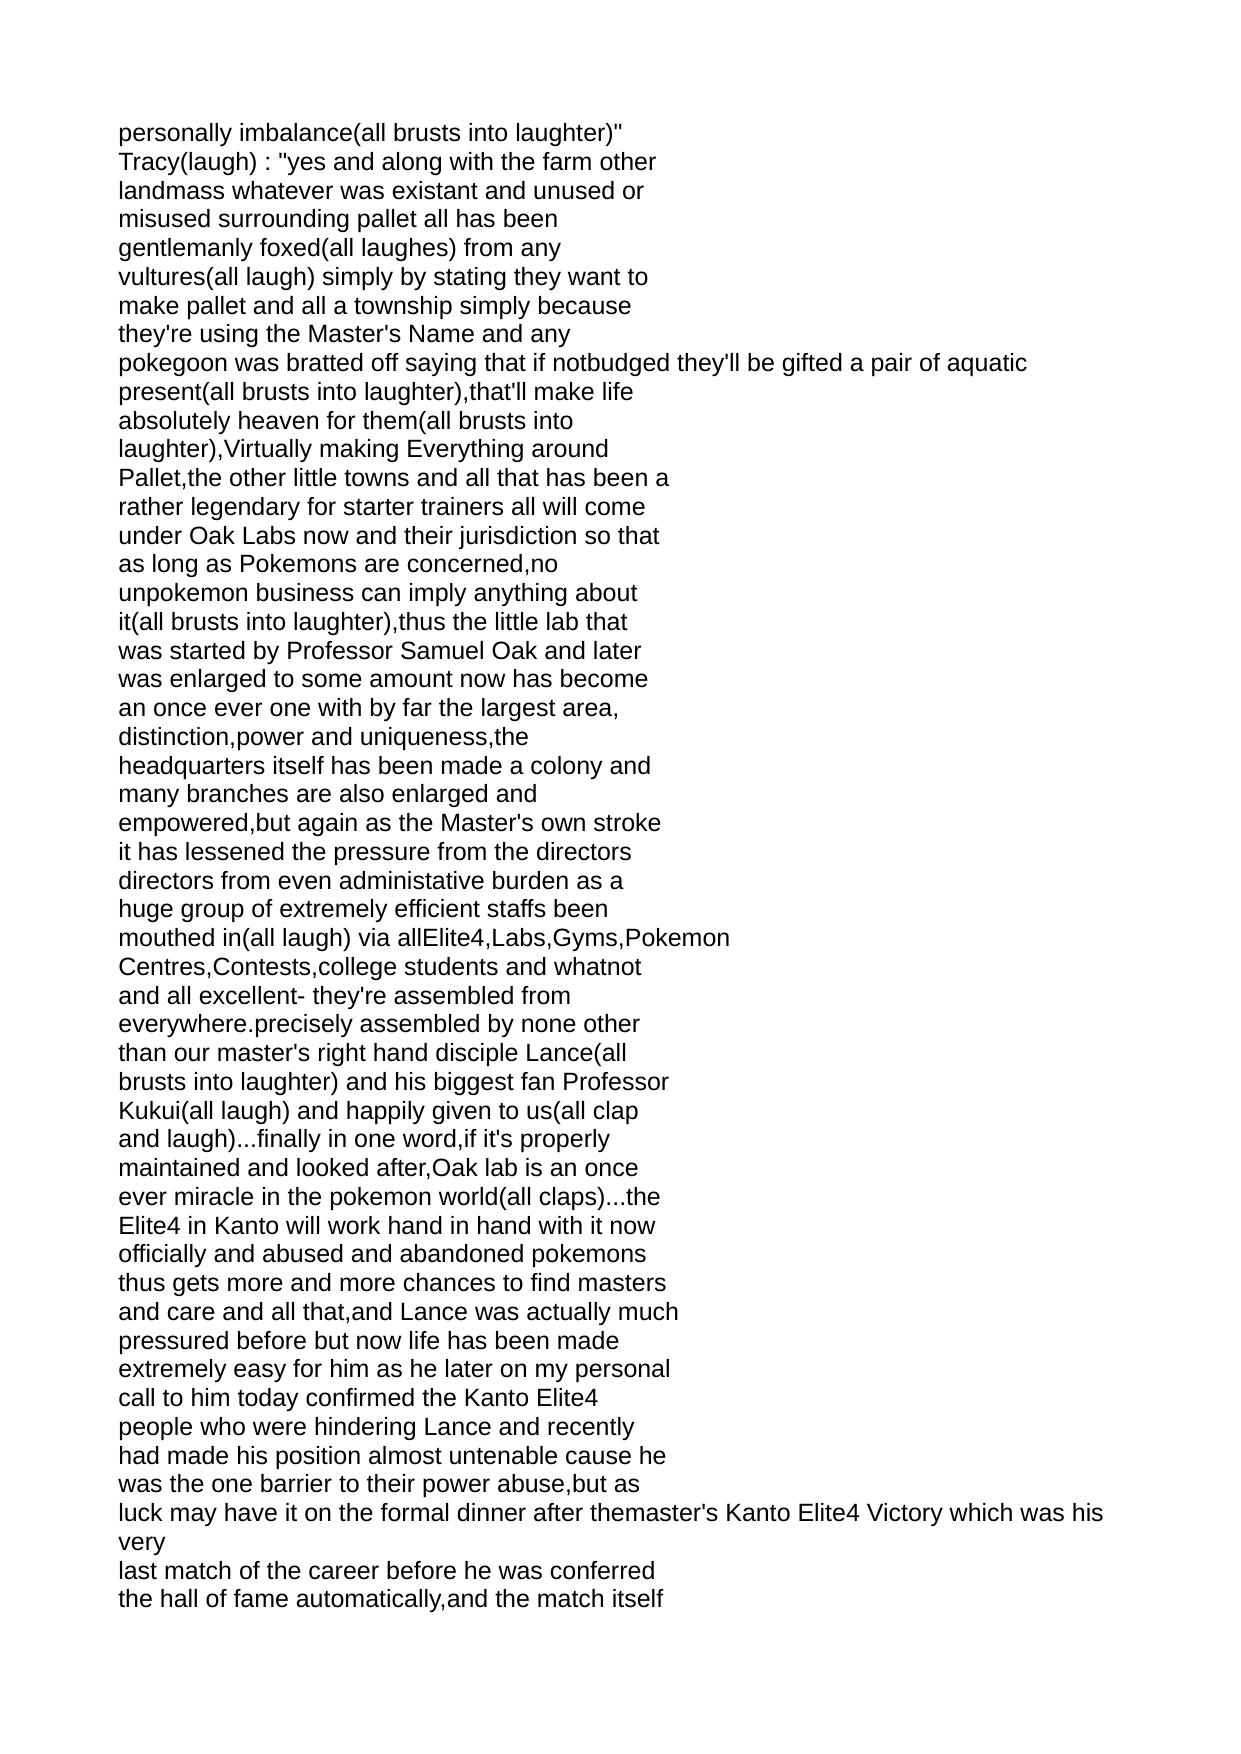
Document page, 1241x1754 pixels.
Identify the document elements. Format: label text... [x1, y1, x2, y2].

text misused surrounding pallet all has been [118, 204, 1122, 233]
text luck may have it on the formal dinner after themaster's Kanto Elite4 Victory which was his very [118, 1498, 1122, 1556]
text an once ever one with by far the largest area, [118, 693, 1122, 722]
text maintained and looked after,Oak lab is an once [118, 1153, 1122, 1182]
text Elite4 in Kanto will work hand in hand with it now [118, 1211, 1122, 1239]
text present(all brusts into laughter),that'll make life [118, 377, 1122, 406]
text pressured before but now life has been made [118, 1326, 1122, 1354]
text and laugh)...finally in one word,if it's properly [118, 1124, 1122, 1153]
text Tracy(laugh) : "yes and along with the farm other [118, 147, 1122, 176]
text was started by Professor Samuel Oak and later [118, 636, 1122, 664]
text absolutely heaven for them(all brusts into [118, 406, 1122, 434]
text gentlemanly foxed(all laughes) from any [118, 233, 1122, 262]
text Kukui(all laugh) and happily given to us(all clap [118, 1096, 1122, 1124]
text many branches are also enlarged and [118, 779, 1122, 808]
text empowered,but again as the Master's own stroke [118, 808, 1122, 837]
text and all excellent- they're assembled from [118, 981, 1122, 1009]
text than our master's right hand disciple Lance(all [118, 1038, 1122, 1067]
text as long as Pokemons are concerned,no [118, 549, 1122, 578]
text was the one barrier to their power abuse,but as [118, 1469, 1122, 1498]
text ever miracle in the pokemon world(all claps)...the [118, 1182, 1122, 1211]
text it has lessened the pressure from the directors [118, 837, 1122, 866]
text they're using the Master's Name and any [118, 319, 1122, 348]
text the hall of fame automatically,and the match itself [118, 1584, 1122, 1613]
text officially and abused and abandoned pokemons [118, 1239, 1122, 1268]
text brusts into laughter) and his biggest fan Professor [118, 1067, 1122, 1096]
text mouthed in(all laugh) via allElite4,Labs,Gyms,Pokemon [118, 923, 1122, 952]
text pokegoon was bratted off saying that if notbudged they'll be gifted a pair of aquatic [118, 348, 1122, 377]
text everywhere.precisely assembled by none other [118, 1009, 1122, 1038]
text extremely easy for him as he later on my personal [118, 1354, 1122, 1383]
text make pallet and all a township simply because [118, 291, 1122, 319]
text landmass whatever was existant and unused or [118, 176, 1122, 204]
text huge group of extremely efficient staffs been [118, 894, 1122, 923]
text vultures(all laugh) simply by stating they want to [118, 262, 1122, 291]
text and care and all that,and Lance was actually much [118, 1297, 1122, 1326]
text personally imbalance(all brusts into laughter)" [118, 118, 1122, 147]
text headquarters itself has been made a colony and [118, 751, 1122, 779]
text rather legendary for starter trainers all will come [118, 492, 1122, 521]
text unpokemon business can imply anything about [118, 578, 1122, 607]
text directors from even administative burden as a [118, 866, 1122, 894]
text laughter),Virtually making Everything around [118, 434, 1122, 463]
text it(all brusts into laughter),thus the little lab that [118, 607, 1122, 636]
text under Oak Labs now and their jurisdiction so that [118, 521, 1122, 549]
text had made his position almost untenable cause he [118, 1441, 1122, 1469]
text was enlarged to some amount now has become [118, 664, 1122, 693]
text call to him today confirmed the Kanto Elite4 [118, 1383, 1122, 1412]
text Centres,Contests,college students and whatnot [118, 952, 1122, 981]
text thus gets more and more chances to find masters [118, 1268, 1122, 1297]
text Pallet,the other little towns and all that has been a [118, 463, 1122, 492]
text people who were hindering Lance and recently [118, 1412, 1122, 1441]
text distinction,power and uniqueness,the [118, 722, 1122, 751]
text last match of the career before he was conferred [118, 1556, 1122, 1584]
